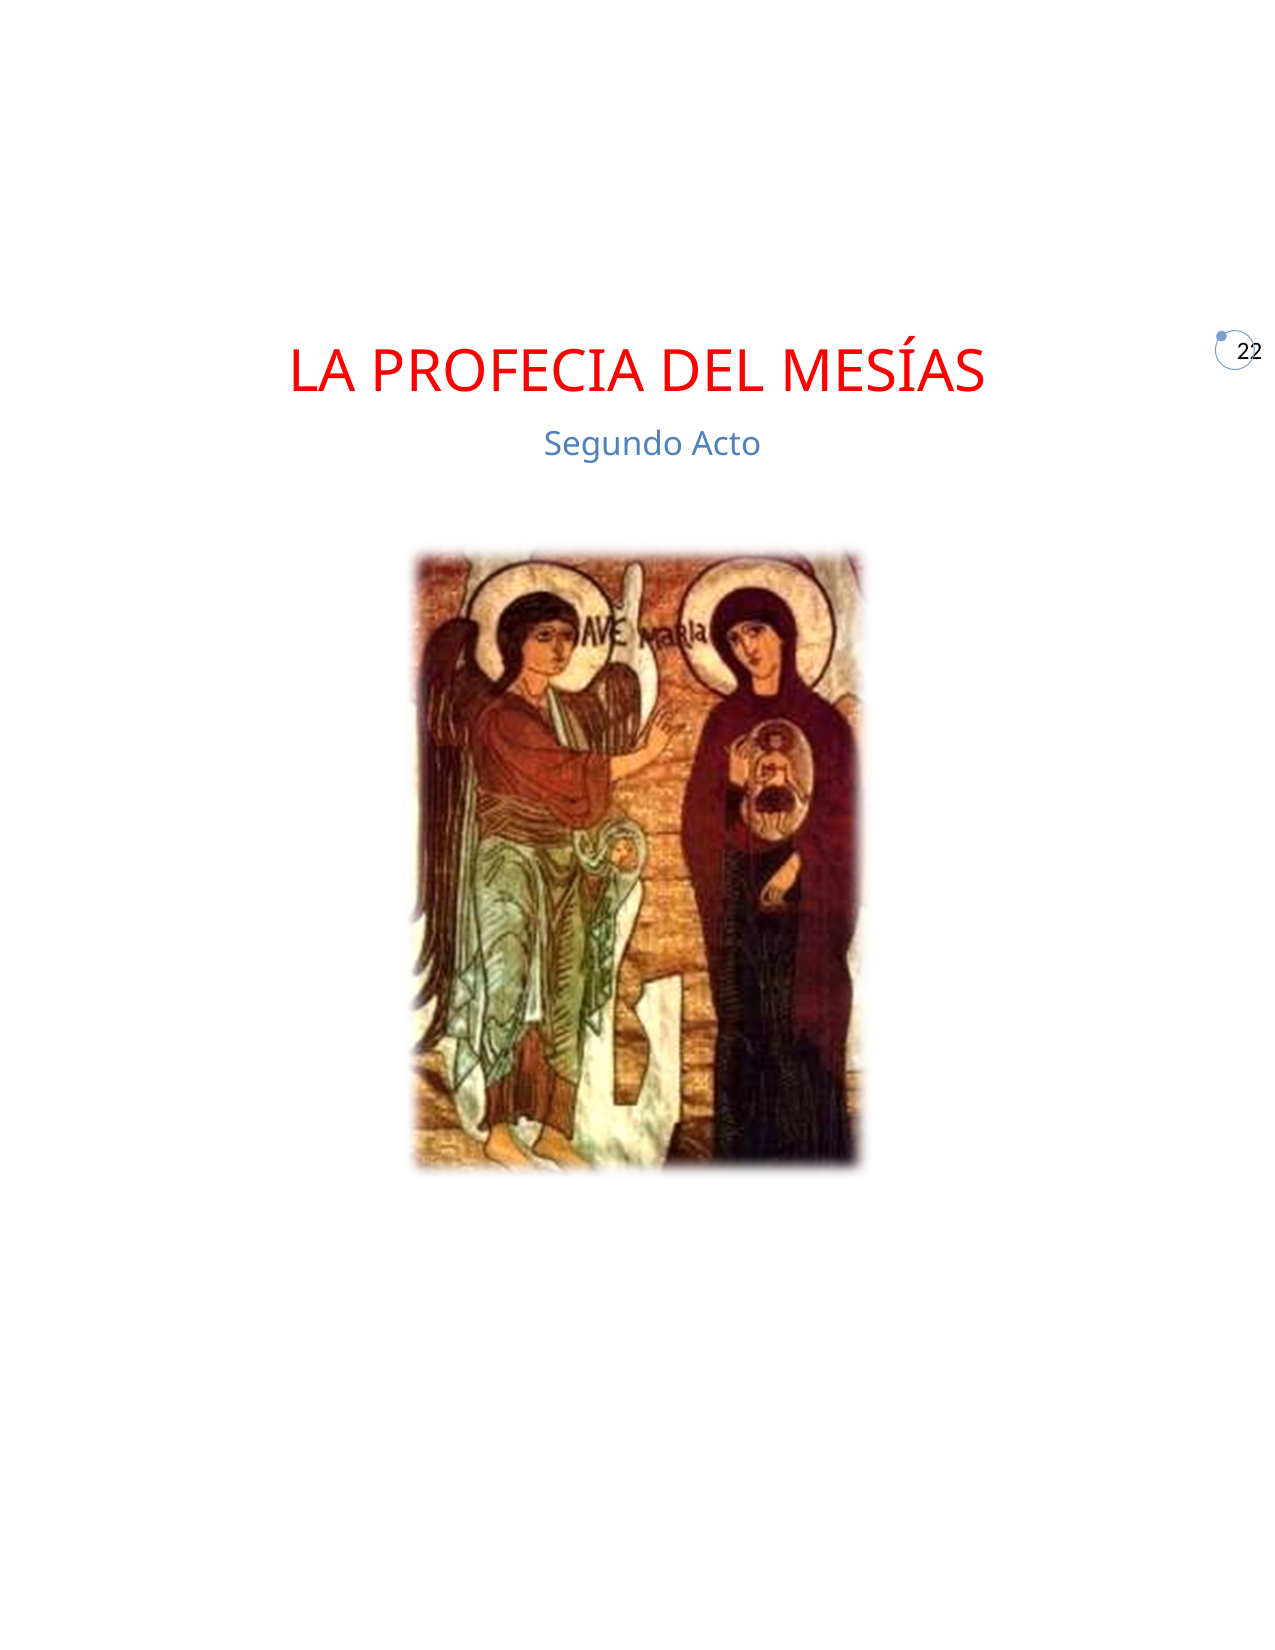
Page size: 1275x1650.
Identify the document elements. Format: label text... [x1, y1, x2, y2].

picture [402, 542, 873, 1179]
text LA PROFECIA DEL MESÍAS [75, 329, 1200, 408]
text Segundo Acto [104, 420, 1200, 466]
